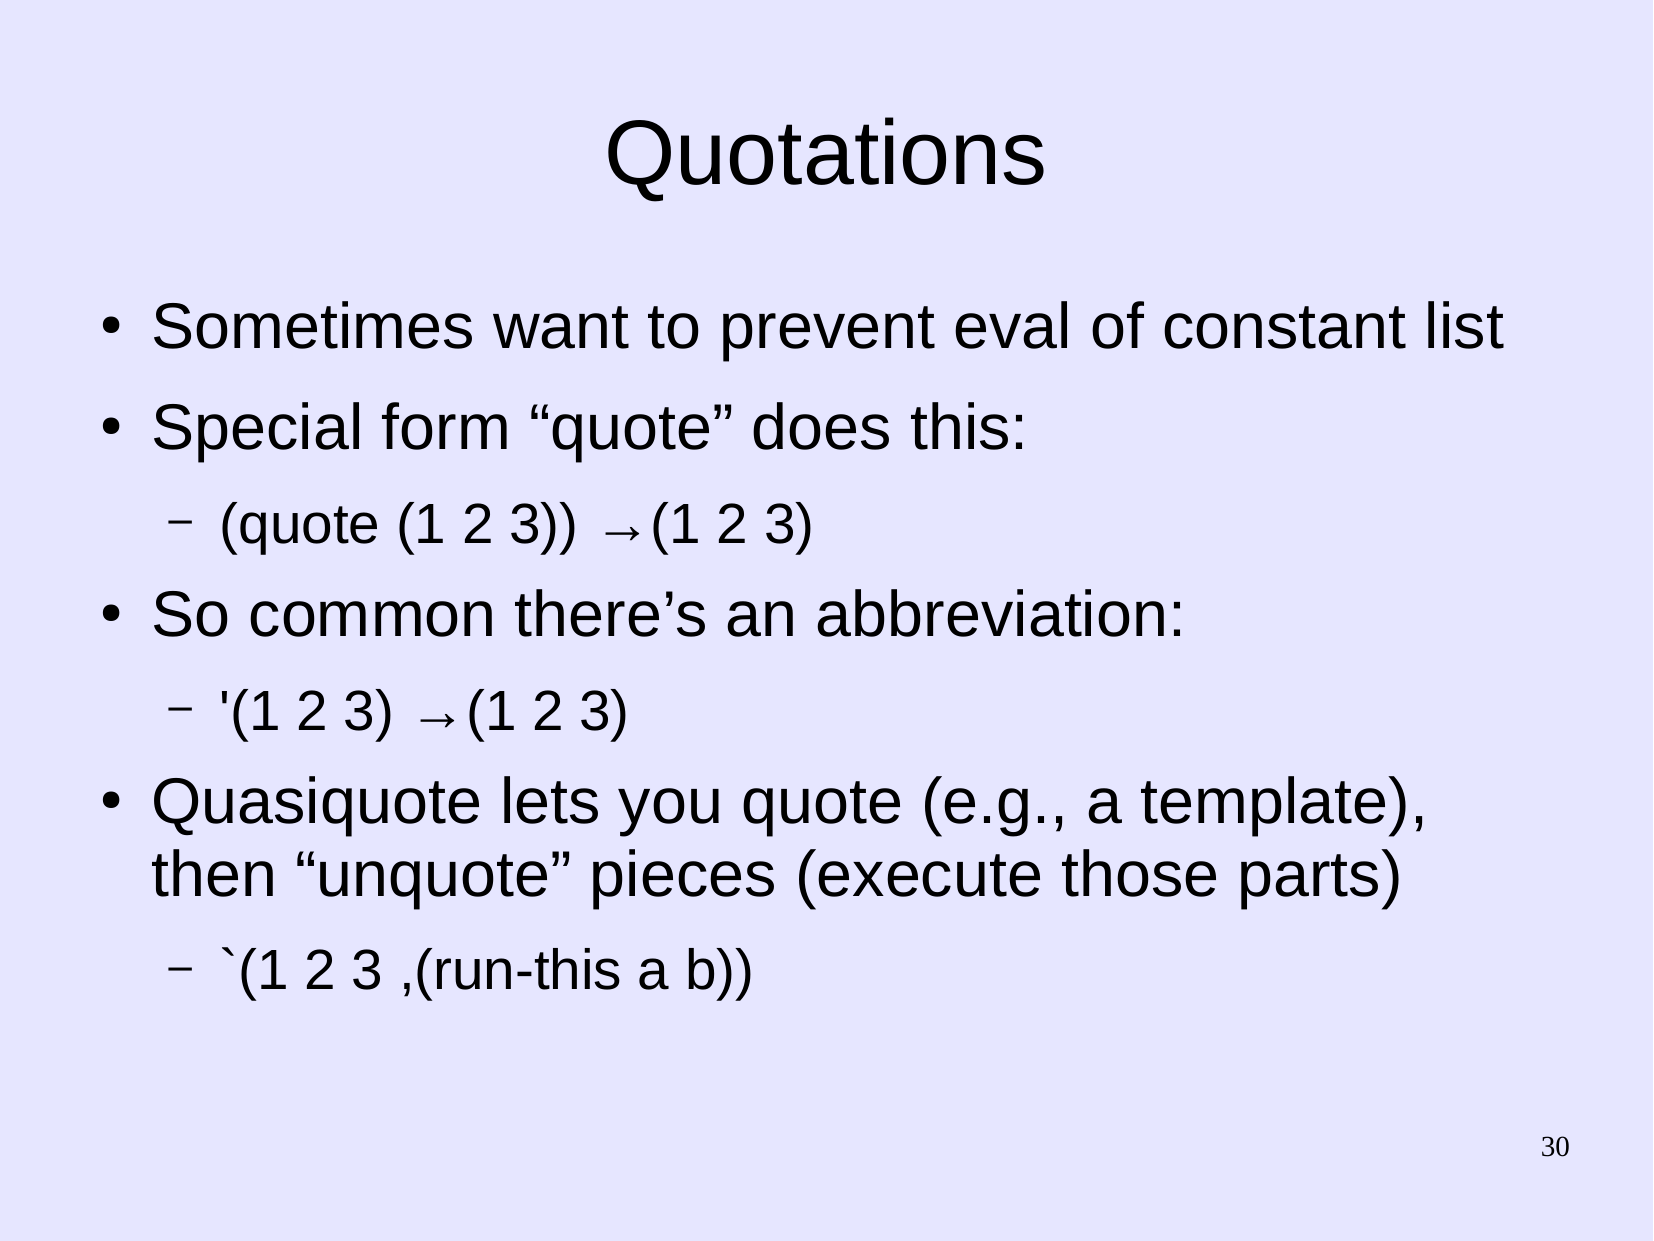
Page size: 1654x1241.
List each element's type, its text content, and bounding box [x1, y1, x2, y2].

list Sometimes want to prevent eval of constant list Special form “quote” does this: (quote (1 2 3)) →(1 2 3) So common there’s an abbreviation: '(1 2 3) →(1 2 3) Quasiquote lets you quote (e.g., a template), then “unquote” pieces (execute those parts) `(1 2 3 ,(run-this a b)) [82, 290, 1538, 1010]
title Quotations [82, 49, 1571, 257]
